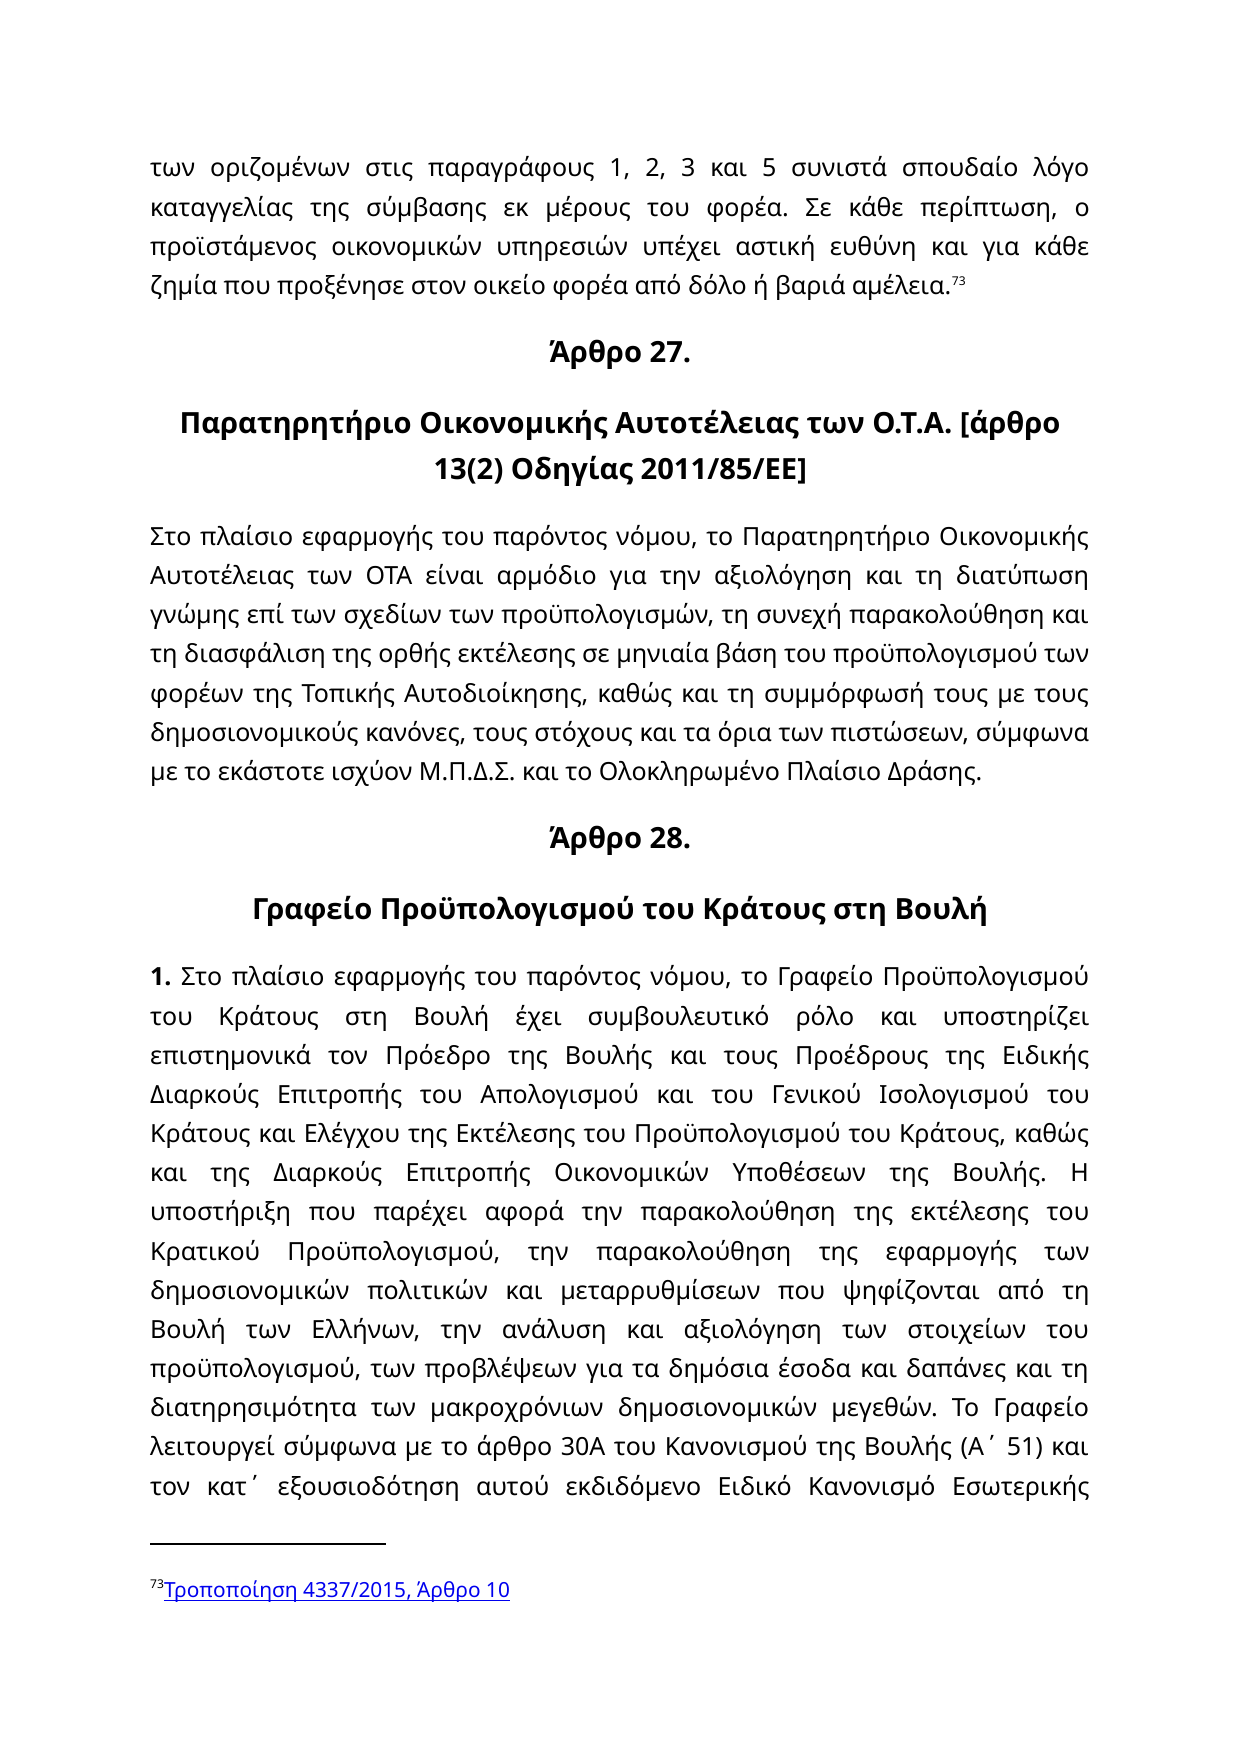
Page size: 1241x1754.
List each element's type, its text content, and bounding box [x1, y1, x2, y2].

text 1. Στο πλαίσιο εφαρμογής του παρόντος νόμου, το Γραφείο Προϋπολογισμού του Κράτους στη Βουλή έχει συμβουλευτικό ρόλο και υποστηρίζει επιστημονικά τον Πρόεδρο της Βουλής και τους Προέδρους της Ειδικής Διαρκούς Επιτροπής του Απολογισμού και του Γενικού Ισολογισμού του Κράτους και Ελέγχου της Εκτέλεσης του Προϋπολογισμού του Κράτους, καθώς και της Διαρκούς Επιτροπής Οικονομικών Υποθέσεων της Βουλής. Η υποστήριξη που παρέχει αφορά την παρακολούθηση της εκτέλεσης του Κρατικού Προϋπολογισμού, την παρακολούθηση της εφαρμογής των δημοσιονομικών πολιτικών και μεταρρυθμίσεων που ψηφίζονται από τη Βουλή των Ελλήνων, την ανάλυση και αξιολόγηση των στοιχείων του προϋπολογισμού, των προβλέψεων για τα δημόσια έσοδα και δαπάνες και τη διατηρησιμότητα των μακροχρόνιων δημοσιονομικών μεγεθών. Το Γραφείο λειτουργεί σύμφωνα με το άρθρο 30Α του Κανονισμού της Βουλής (Α΄ 51) και τον κατ΄ εξουσιοδότηση αυτού εκδιδόμενο Ειδικό Κανονισμό Εσωτερικής [150, 959, 1090, 1502]
subtitle Γραφείο Προϋπολογισμού του Κράτους στη Βουλή [150, 888, 1090, 928]
text Στο πλαίσιο εφαρμογής του παρόντος νόμου, το Παρατηρητήριο Οικονομικής Αυτοτέλειας των ΟΤΑ είναι αρμόδιο για την αξιολόγηση και τη διατύπωση γνώμης επί των σχεδίων των προϋπολογισμών, τη συνεχή παρακολούθηση και τη διασφάλιση της ορθής εκτέλεσης σε μηνιαία βάση του προϋπολογισμού των φορέων της Τοπικής Αυτοδιοίκησης, καθώς και τη συμμόρφωσή τους με τους δημοσιονομικούς κανόνες, τους στόχους και τα όρια των πιστώσεων, σύμφωνα με το εκάστοτε ισχύον Μ.Π.Δ.Σ. και το Ολοκληρωμένο Πλαίσιο Δράσης. [150, 518, 1090, 788]
text Τροποποίηση 4337/2015, Άρθρο 10 [150, 1576, 1090, 1604]
subtitle Άρθρο 27. [150, 332, 1090, 371]
text των οριζομένων στις παραγράφους 1, 2, 3 και 5 συνιστά σπουδαίο λόγο καταγγελίας της σύμβασης εκ μέρους του φορέα. Σε κάθε περίπτωση, ο προϊστάμενος οικονομικών υπηρεσιών υπέχει αστική ευθύνη και για κάθε ζημία που προξένησε στον οικείο φορέα από δόλο ή βαριά αμέλεια. [150, 150, 1090, 302]
subtitle Παρατηρητήριο Οικονομικής Αυτοτέλειας των Ο.Τ.Α. [άρθρο 13(2) Οδηγίας 2011/85/ΕΕ] [150, 402, 1090, 488]
subtitle Άρθρο 28. [150, 818, 1090, 857]
